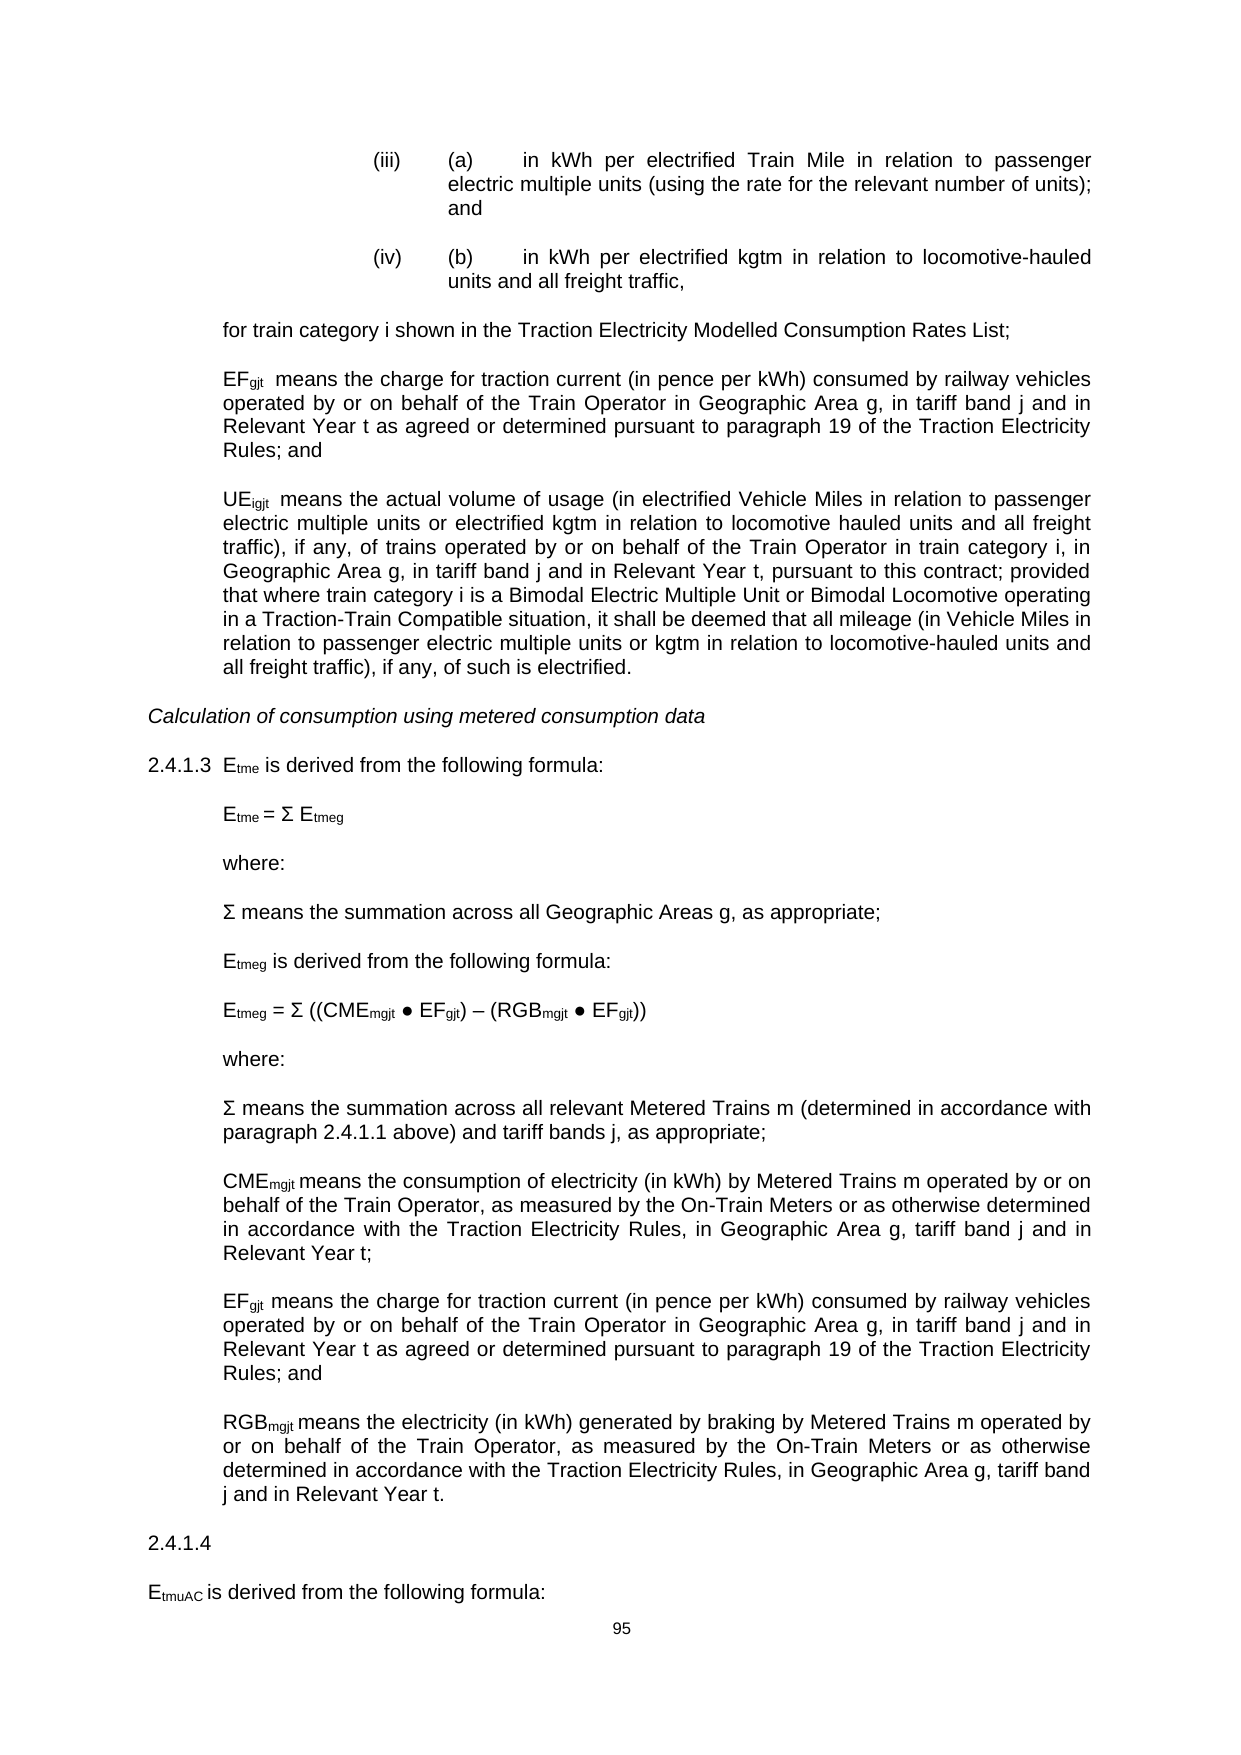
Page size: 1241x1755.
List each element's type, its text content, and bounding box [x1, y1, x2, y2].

text Σ means the summation across all Geographic Areas g, as appropriate; [223, 900, 1093, 924]
subtitle (b) in kWh per electrified kgtm in relation to locomotive-hauled units and all freight traffic, [373, 244, 1093, 292]
text for train category i shown in the Traction Electricity Modelled Consumption Rates List; [223, 317, 1093, 341]
text RGBmgjt means the electricity (in kWh) generated by braking by Metered Trains m operated by or on behalf of the Train Operator, as measured by the On-Train Meters or as otherwise determined in accordance with the Traction Electricity Rules, in Geographic Area g, tariff band j and in Relevant Year t. [223, 1410, 1093, 1506]
text Σ means the summation across all relevant Metered Trains m (determined in accordance with paragraph 2.4.1.1 above) and tariff bands j, as appropriate; [223, 1096, 1093, 1143]
text Etmeg = Σ ((CMEmgjt ● EFgjt) – (RGBmgjt ● EFgjt)) [223, 998, 1093, 1022]
subtitle (a) in kWh per electrified Train Mile in relation to passenger electric multiple units (using the rate for the relevant number of units); and [373, 148, 1093, 219]
text UEigjt means the actual volume of usage (in electrified Vehicle Miles in relation to passenger electric multiple units or electrified kgtm in relation to locomotive hauled units and all freight traffic), if any, of trains operated by or on behalf of the Train Operator in train category i, in Geographic Area g, in tariff band j and in Relevant Year t, pursuant to this contract; provided that where train category i is a Bimodal Electric Multiple Unit or Bimodal Locomotive operating in a Traction-Train Compatible situation, it shall be deemed that all mileage (in Vehicle Miles in relation to passenger electric multiple units or kgtm in relation to locomotive-hauled units and all freight traffic), if any, of such is electrified. [223, 487, 1093, 679]
list Etme is derived from the following formula: [148, 753, 1093, 777]
subtitle EtmuAC is derived from the following formula: [148, 1580, 1093, 1604]
text Etme = Σ Etmeg [223, 802, 1093, 826]
text Etmeg is derived from the following formula: [223, 949, 1093, 973]
text Calculation of consumption using metered consumption data [148, 704, 1093, 728]
text where: [223, 851, 1093, 875]
text EFgjt means the charge for traction current (in pence per kWh) consumed by railway vehicles operated by or on behalf of the Train Operator in Geographic Area g, in tariff band j and in Relevant Year t as agreed or determined pursuant to paragraph 19 of the Traction Electricity Rules; and [223, 366, 1093, 462]
text CMEmgjt means the consumption of electricity (in kWh) by Metered Trains m operated by or on behalf of the Train Operator, as measured by the On-Train Meters or as otherwise determined in accordance with the Traction Electricity Rules, in Geographic Area g, tariff band j and in Relevant Year t; [223, 1168, 1093, 1264]
text EFgjt means the charge for traction current (in pence per kWh) consumed by railway vehicles operated by or on behalf of the Train Operator in Geographic Area g, in tariff band j and in Relevant Year t as agreed or determined pursuant to paragraph 19 of the Traction Electricity Rules; and [223, 1289, 1093, 1385]
text where: [223, 1047, 1093, 1071]
